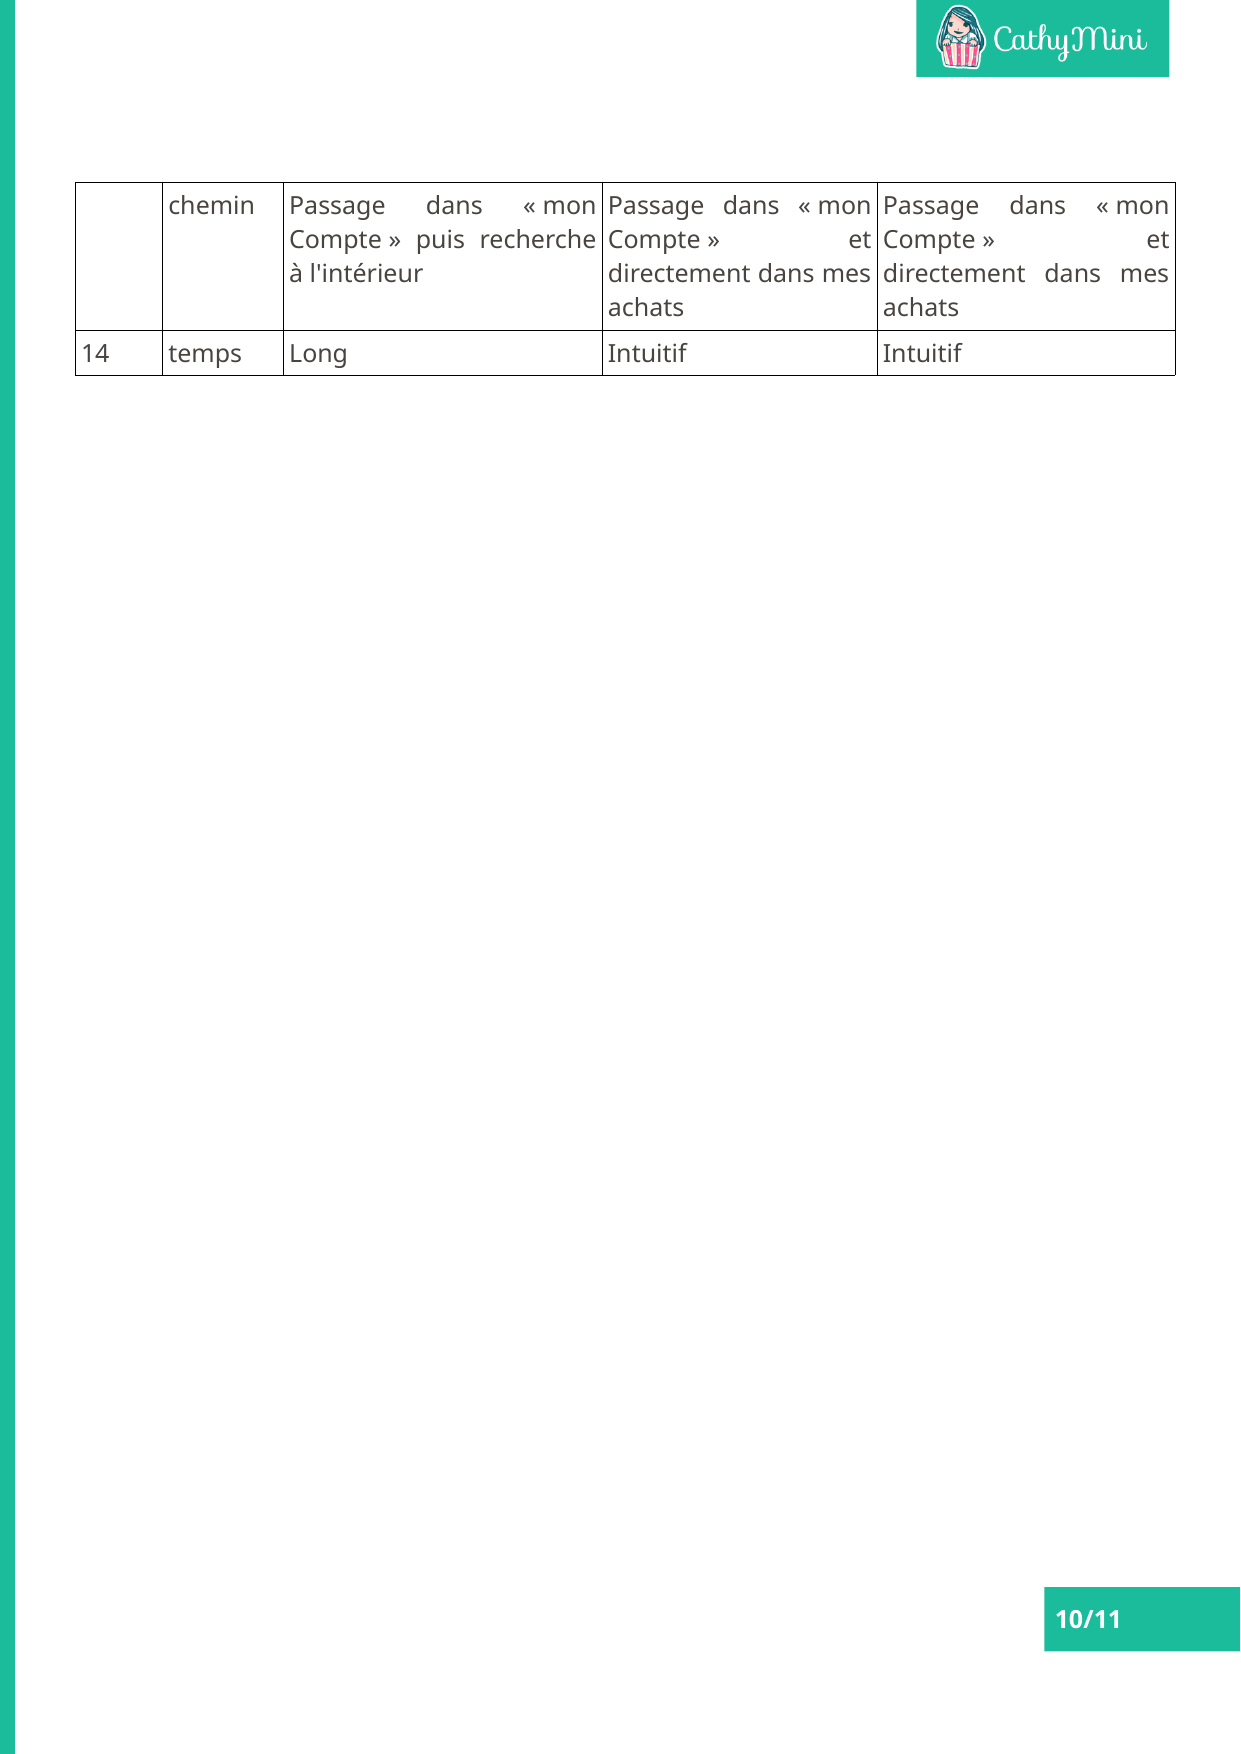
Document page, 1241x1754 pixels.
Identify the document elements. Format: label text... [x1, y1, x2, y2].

table_cell Intuitif [603, 331, 877, 375]
table_cell Passage dans « mon Compte » et directement dans mes achats [878, 183, 1175, 329]
table_cell Intuitif [878, 331, 1175, 375]
table_cell chemin [163, 183, 283, 329]
table_cell Long [284, 331, 602, 375]
table_cell 14 [76, 331, 162, 375]
table_cell temps [163, 331, 283, 375]
picture [929, 0, 1156, 73]
table_cell Passage dans « mon Compte » puis recherche à l'intérieur [284, 183, 602, 329]
table_cell Passage dans « mon Compte » et directement dans mes achats [603, 183, 877, 329]
table_cell [76, 183, 162, 329]
